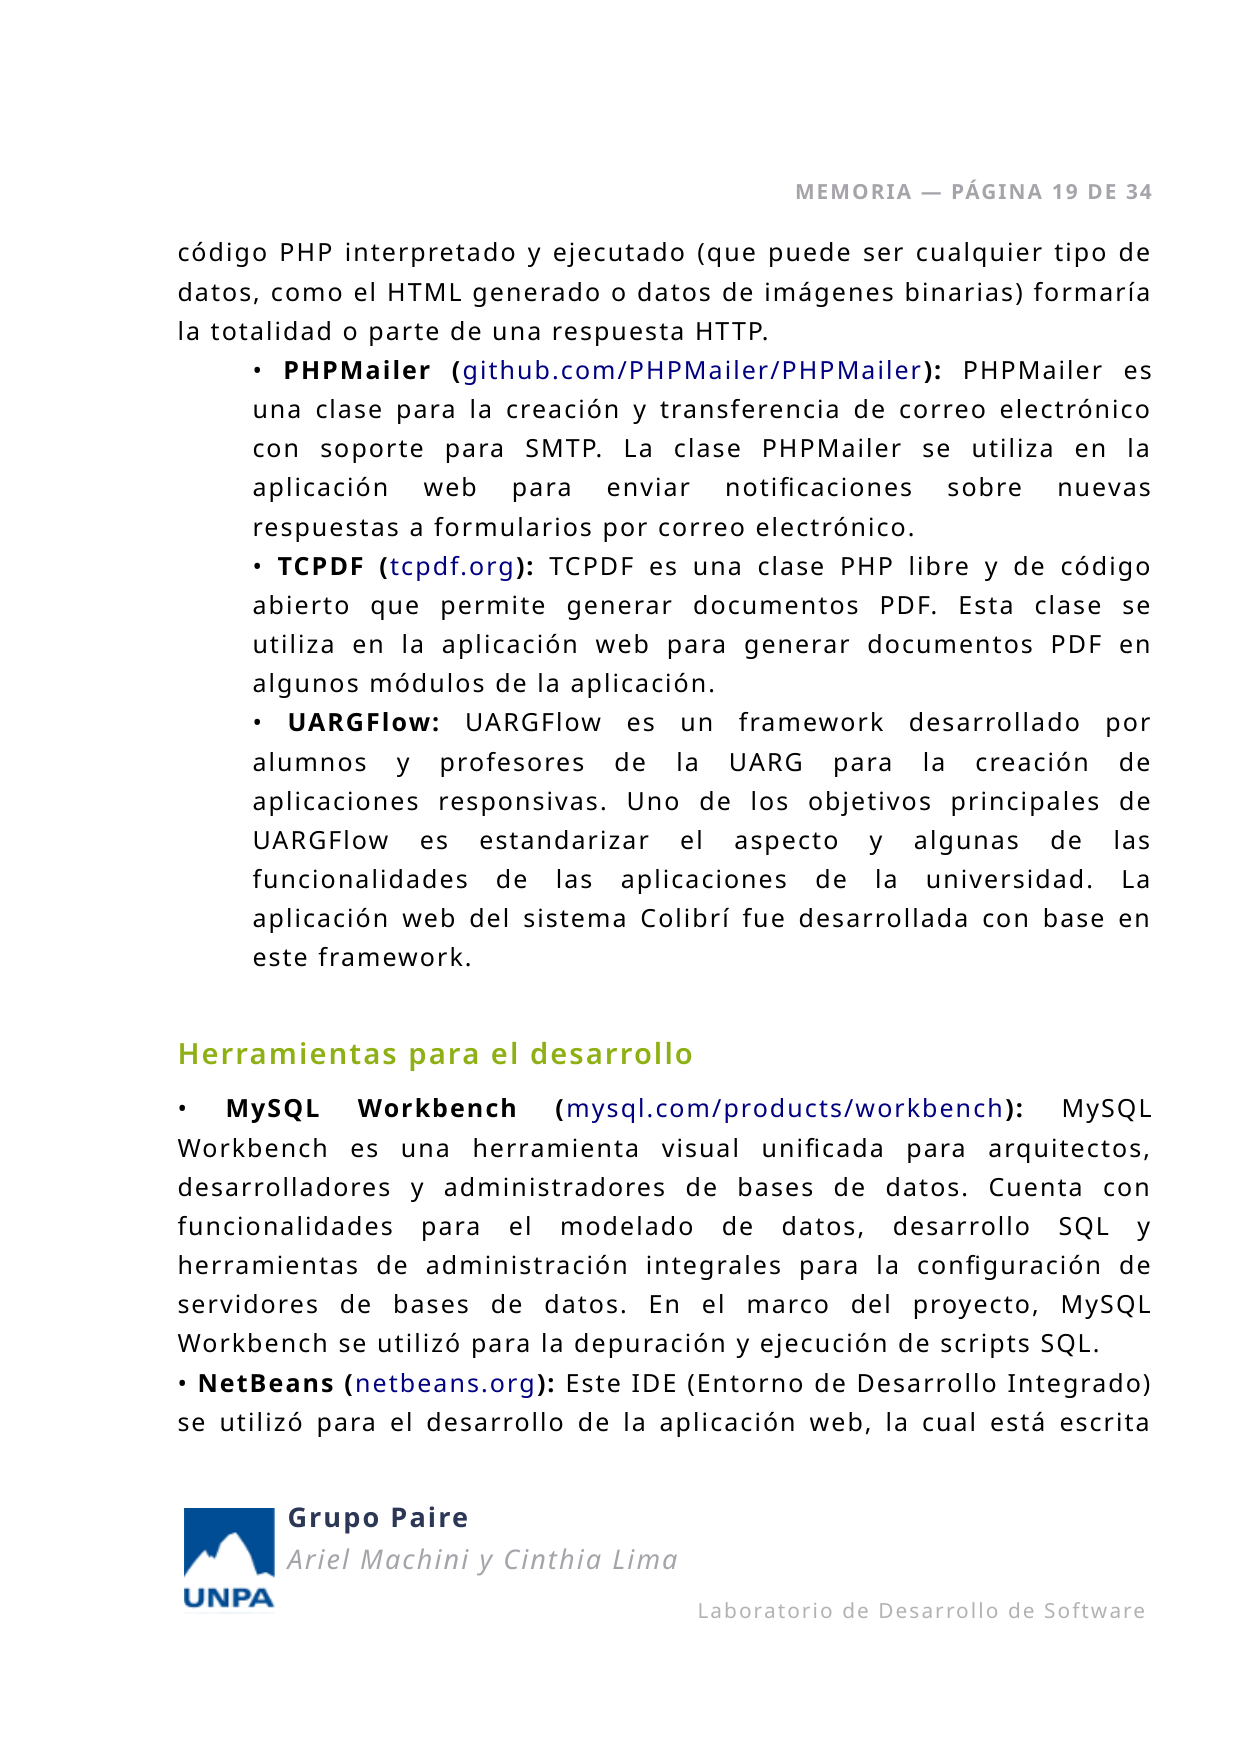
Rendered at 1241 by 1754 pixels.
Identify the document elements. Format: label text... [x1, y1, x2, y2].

text • PHPMailer (github.com/PHPMailer/PHPMailer): PHPMailer es una clase para la creación y transferencia de correo electrónico con soporte para SMTP. La clase PHPMailer se utiliza en la aplicación web para enviar notificaciones sobre nuevas respuestas a formularios por correo electrónico. [252, 353, 1152, 543]
text • NetBeans (netbeans.org): Este IDE (Entorno de Desarrollo Integrado) se utilizó para el desarrollo de la aplicación web, la cual está escrita [177, 1365, 1152, 1438]
text • UARGFlow: UARGFlow es un framework desarrollado por alumnos y profesores de la UARG para la creación de aplicaciones responsivas. Uno de los objetivos principales de UARGFlow es estandarizar el aspecto y algunas de las funcionalidades de las aplicaciones de la universidad. La aplicación web del sistema Colibrí fue desarrollada con base en este framework. [252, 705, 1152, 974]
text • MySQL Workbench (mysql.com/products/workbench): MySQL Workbench es una herramienta visual unificada para arquitectos, desarrolladores y administradores de bases de datos. Cuenta con funcionalidades para el modelado de datos, desarrollo SQL y herramientas de administración integrales para la configuración de servidores de bases de datos. En el marco del proyecto, MySQL Workbench se utilizó para la depuración y ejecución de scripts SQL. [177, 1091, 1152, 1360]
picture [184, 1508, 275, 1614]
text • TCPDF (tcpdf.org): TCPDF es una clase PHP libre y de código abierto que permite generar documentos PDF. Esta clase se utiliza en la aplicación web para generar documentos PDF en algunos módulos de la aplicación. [252, 548, 1152, 700]
text código PHP interpretado y ejecutado (que puede ser cualquier tipo de datos, como el HTML generado o datos de imágenes binarias) formaría la totalidad o parte de una respuesta HTTP. [177, 235, 1152, 347]
subtitle Herramientas para el desarrollo [177, 1033, 1152, 1073]
